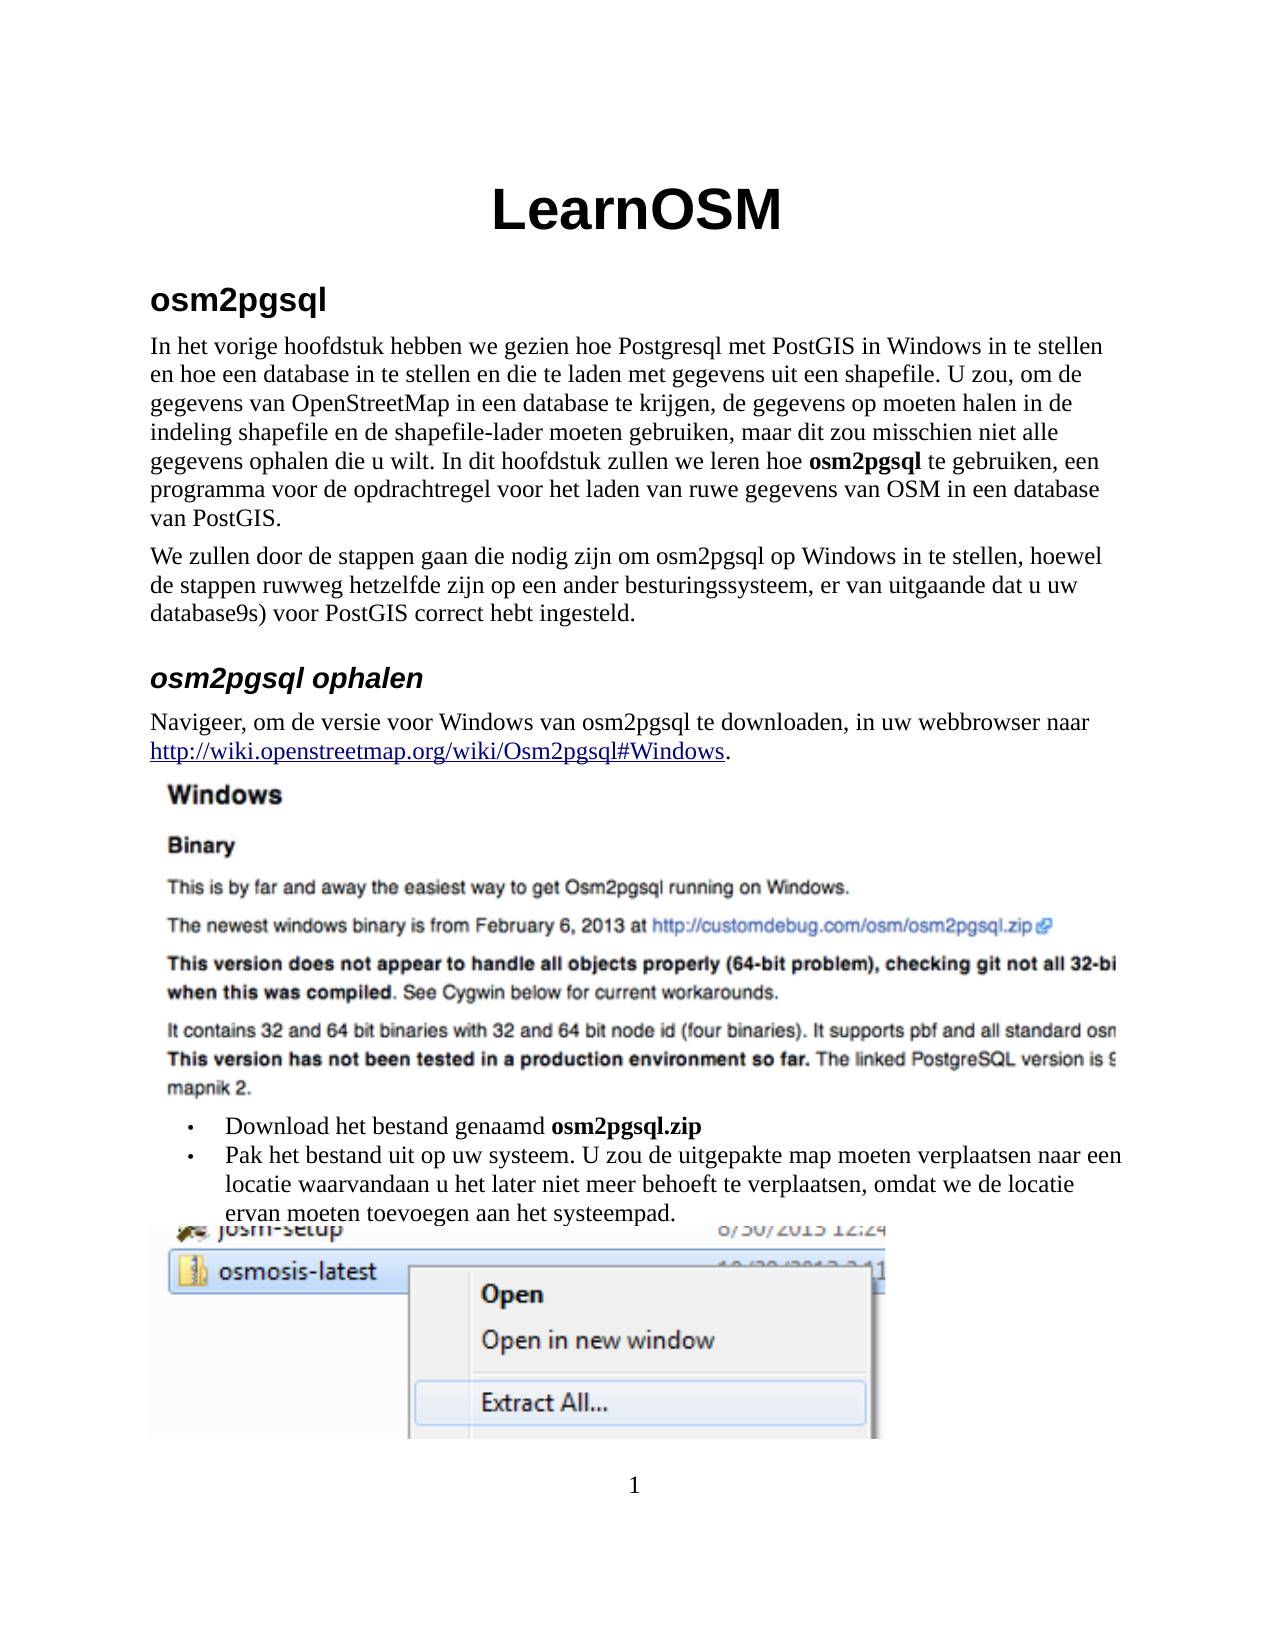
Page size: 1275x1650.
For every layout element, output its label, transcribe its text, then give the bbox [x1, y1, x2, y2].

picture [150, 1226, 886, 1439]
text We zullen door de stappen gaan die nodig zijn om osm2pgsql op Windows in te stellen, hoewel de stappen ruwweg hetzelfde zijn op een ander besturingssysteem, er van uitgaande dat u uw database9s) voor PostGIS correct hebt ingesteld. [150, 541, 1125, 627]
title LearnOSM [150, 175, 1125, 242]
list Download het bestand genaamd osm2pgsql.zip [187, 1111, 1125, 1140]
list Pak het bestand uit op uw systeem. U zou de uitgepakte map moeten verplaatsen naar een locatie waarvandaan u het later niet meer behoeft te verplaatsen, omdat we de locatie ervan moeten toevoegen aan het systeempad. [187, 1140, 1125, 1226]
text Navigeer, om de versie voor Windows van osm2pgsql te downloaden, in uw webbrowser naar http://wiki.openstreetmap.org/wiki/Osm2pgsql#Windows. [150, 707, 1125, 765]
picture [150, 773, 1116, 1103]
subtitle osm2pgsql [150, 279, 1125, 318]
text In het vorige hoofdstuk hebben we gezien hoe Postgresql met PostGIS in Windows in te stellen en hoe een database in te stellen en die te laden met gegevens uit een shapefile. U zou, om de gegevens van OpenStreetMap in een database te krijgen, de gegevens op moeten halen in de indeling shapefile en de shapefile-lader moeten gebruiken, maar dit zou misschien niet alle gegevens ophalen die u wilt. In dit hoofdstuk zullen we leren hoe osm2pgsql te gebruiken, een programma voor de opdrachtregel voor het laden van ruwe gegevens van OSM in een database van PostGIS. [150, 331, 1125, 532]
subtitle osm2pgsql ophalen [150, 661, 1125, 695]
